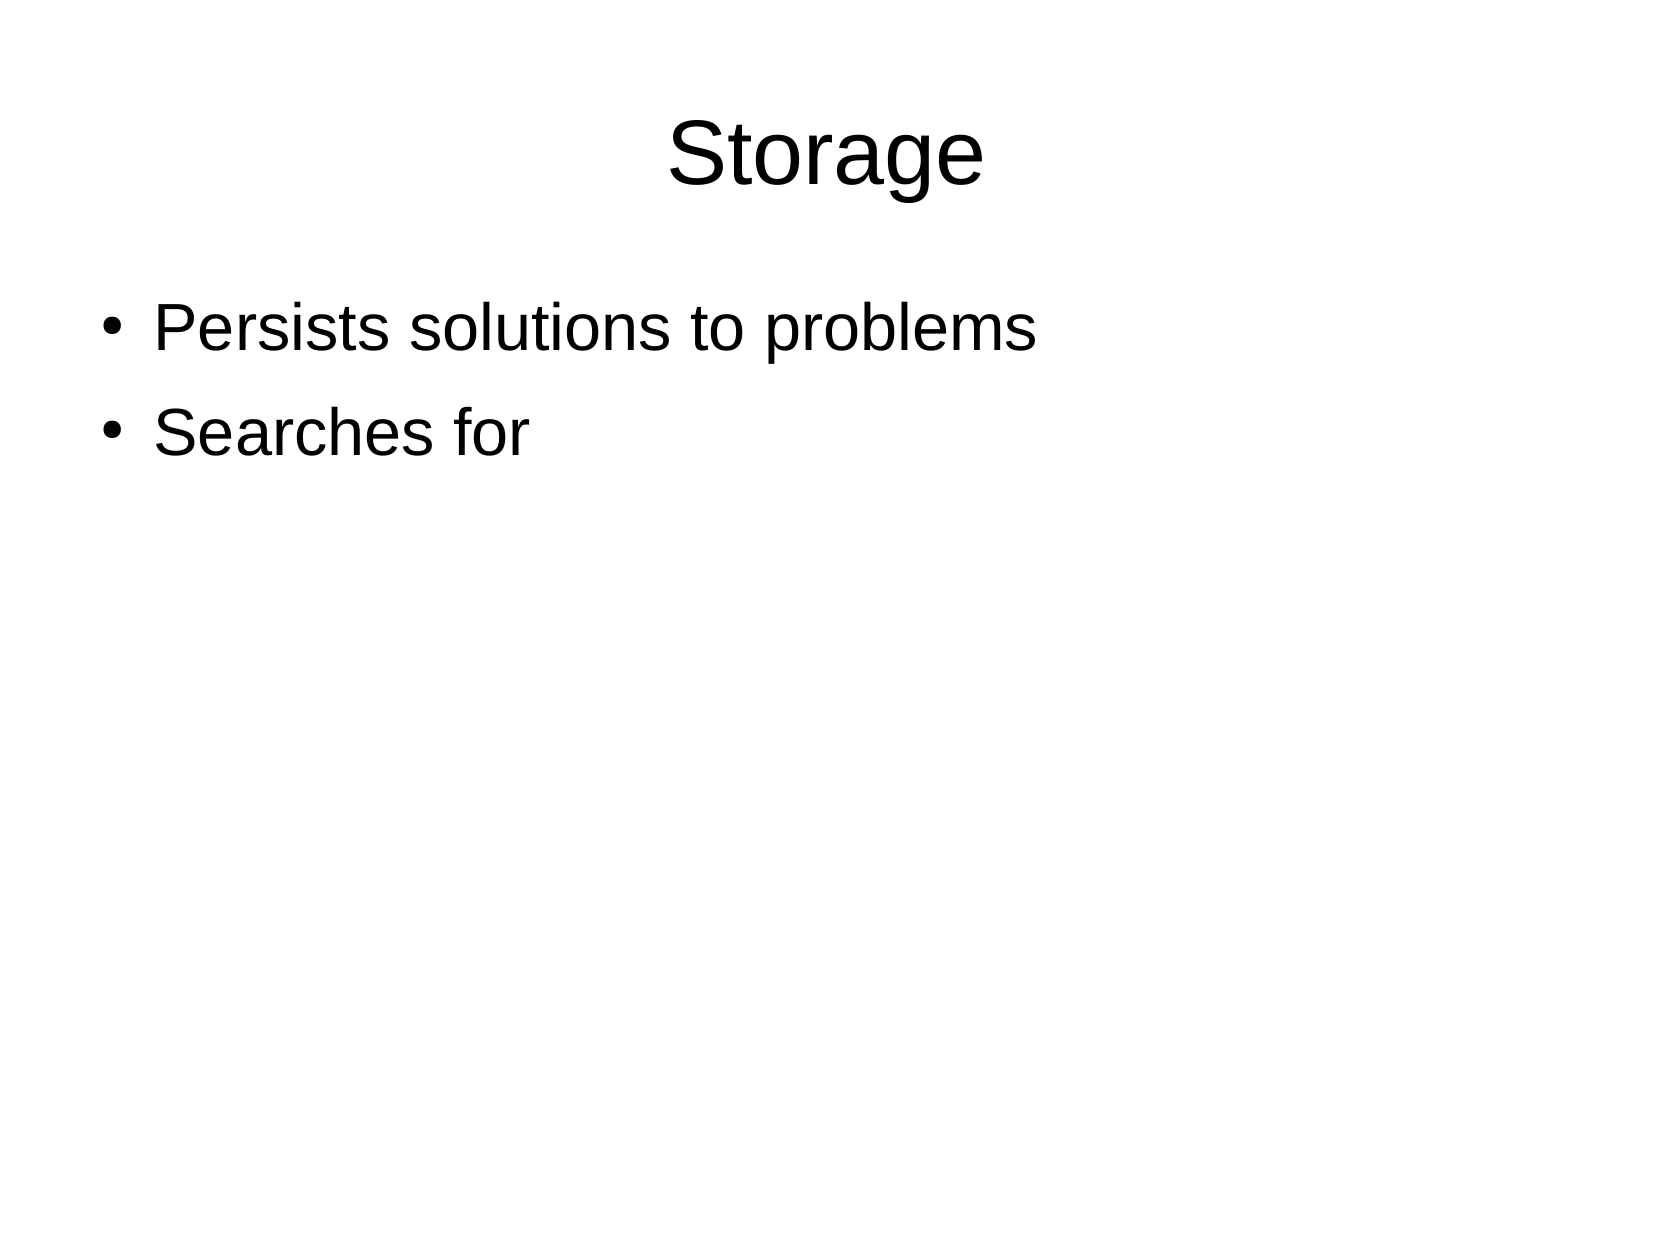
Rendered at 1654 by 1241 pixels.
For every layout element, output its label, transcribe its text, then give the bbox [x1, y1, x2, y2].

list Persists solutions to problems Searches for [82, 290, 1571, 1010]
title Storage [82, 49, 1571, 257]
